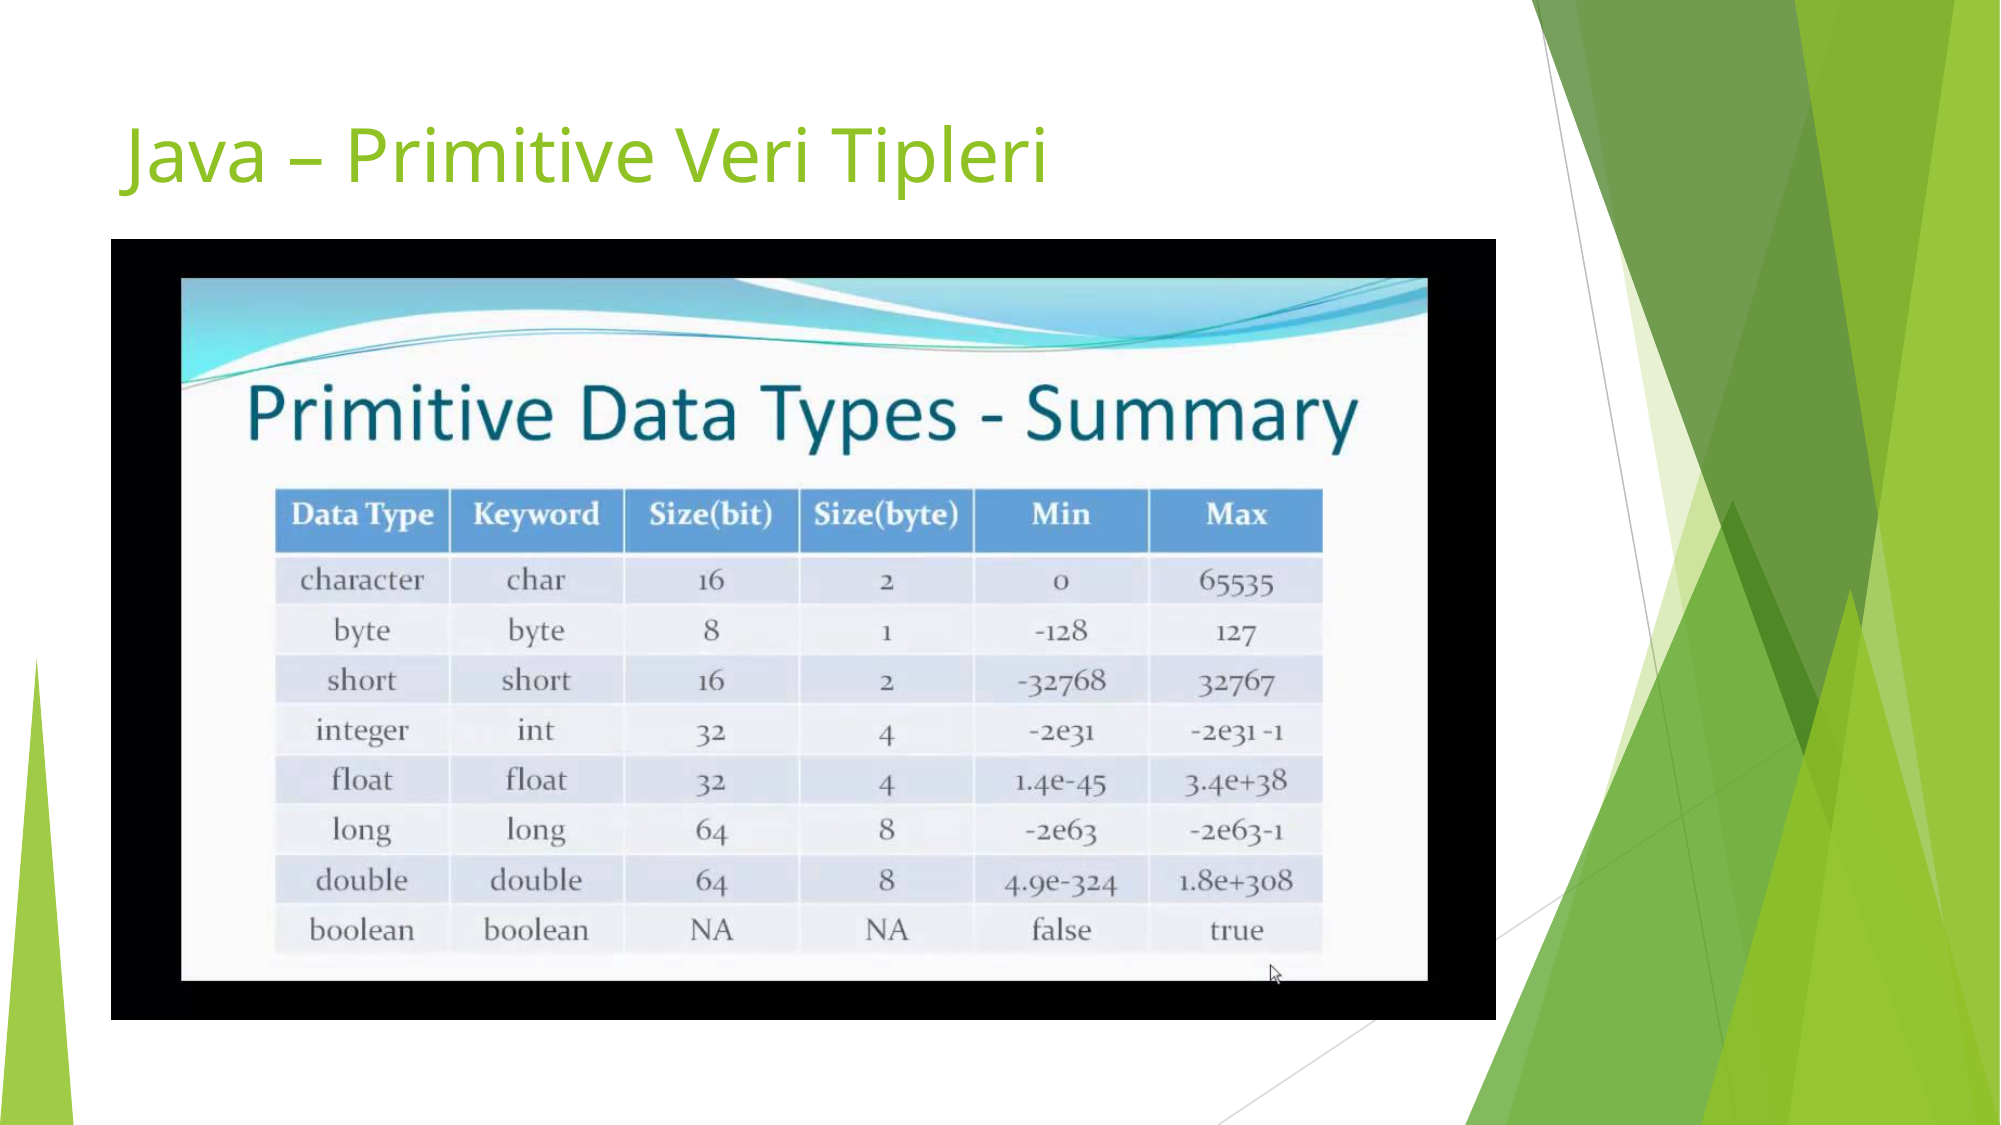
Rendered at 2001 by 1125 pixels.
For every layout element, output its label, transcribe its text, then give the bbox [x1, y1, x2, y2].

title Java – Primitive Veri Tipleri [111, 99, 1656, 317]
picture [111, 239, 1496, 1021]
